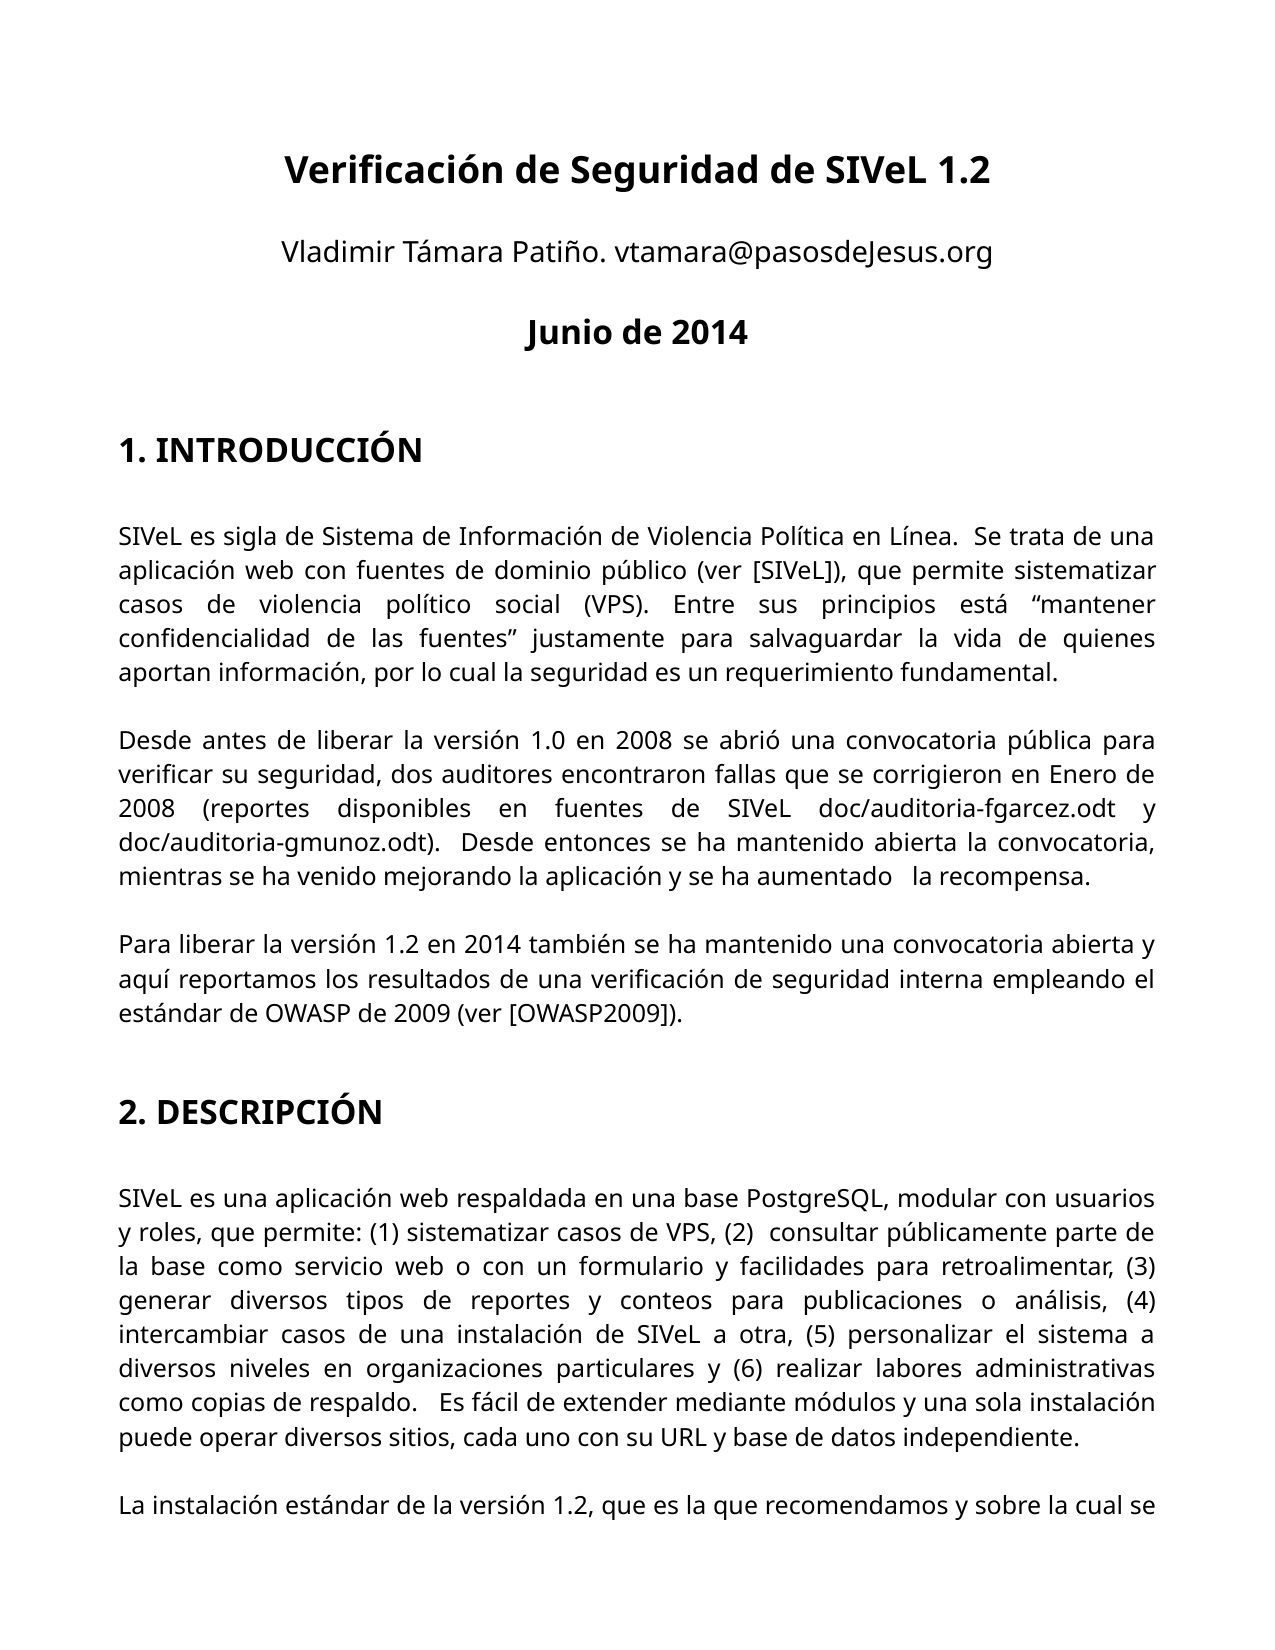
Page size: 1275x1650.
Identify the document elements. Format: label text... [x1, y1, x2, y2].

text SIVeL es una aplicación web respaldada en una base PostgreSQL, modular con usuarios y roles, que permite: (1) sistematizar casos de VPS, (2) consultar públicamente parte de la base como servicio web o con un formulario y facilidades para retroalimentar, (3) generar diversos tipos de reportes y conteos para publicaciones o análisis, (4) intercambiar casos de una instalación de SIVeL a otra, (5) personalizar el sistema a diversos niveles en organizaciones particulares y (6) realizar labores administrativas como copias de respaldo. Es fácil de extender mediante módulos y una sola instalación puede operar diversos sitios, cada uno con su URL y base de datos independiente. [118, 1181, 1157, 1453]
text La instalación estándar de la versión 1.2, que es la que recomendamos y sobre la cual se [118, 1487, 1157, 1521]
title Verificación de Seguridad de SIVeL 1.2 [118, 143, 1157, 194]
subtitle 2. DESCRIPCIÓN [118, 1088, 1157, 1134]
subtitle 1. INTRODUCCIÓN [118, 426, 1157, 472]
subtitle Junio de 2014 [118, 309, 1157, 354]
text SIVeL es sigla de Sistema de Información de Violencia Política en Línea. Se trata de una aplicación web con fuentes de dominio público (ver [SIVeL]), que permite sistematizar casos de violencia político social (VPS). Entre sus principios está “mantener confidencialidad de las fuentes” justamente para salvaguardar la vida de quienes aportan información, por lo cual la seguridad es un requerimiento fundamental. [118, 518, 1157, 689]
text Desde antes de liberar la versión 1.0 en 2008 se abrió una convocatoria pública para verificar su seguridad, dos auditores encontraron fallas que se corrigieron en Enero de 2008 (reportes disponibles en fuentes de SIVeL doc/auditoria-fgarcez.odt y doc/auditoria-gmunoz.odt). Desde entonces se ha mantenido abierta la convocatoria, mientras se ha venido mejorando la aplicación y se ha aumentado la recompensa. [118, 723, 1157, 893]
subtitle Vladimir Támara Patiño. vtamara@pasosdeJesus.org [118, 232, 1157, 271]
text Para liberar la versión 1.2 en 2014 también se ha mantenido una convocatoria abierta y aquí reportamos los resultados de una verificación de seguridad interna empleando el estándar de OWASP de 2009 (ver [OWASP2009]). [118, 927, 1157, 1029]
